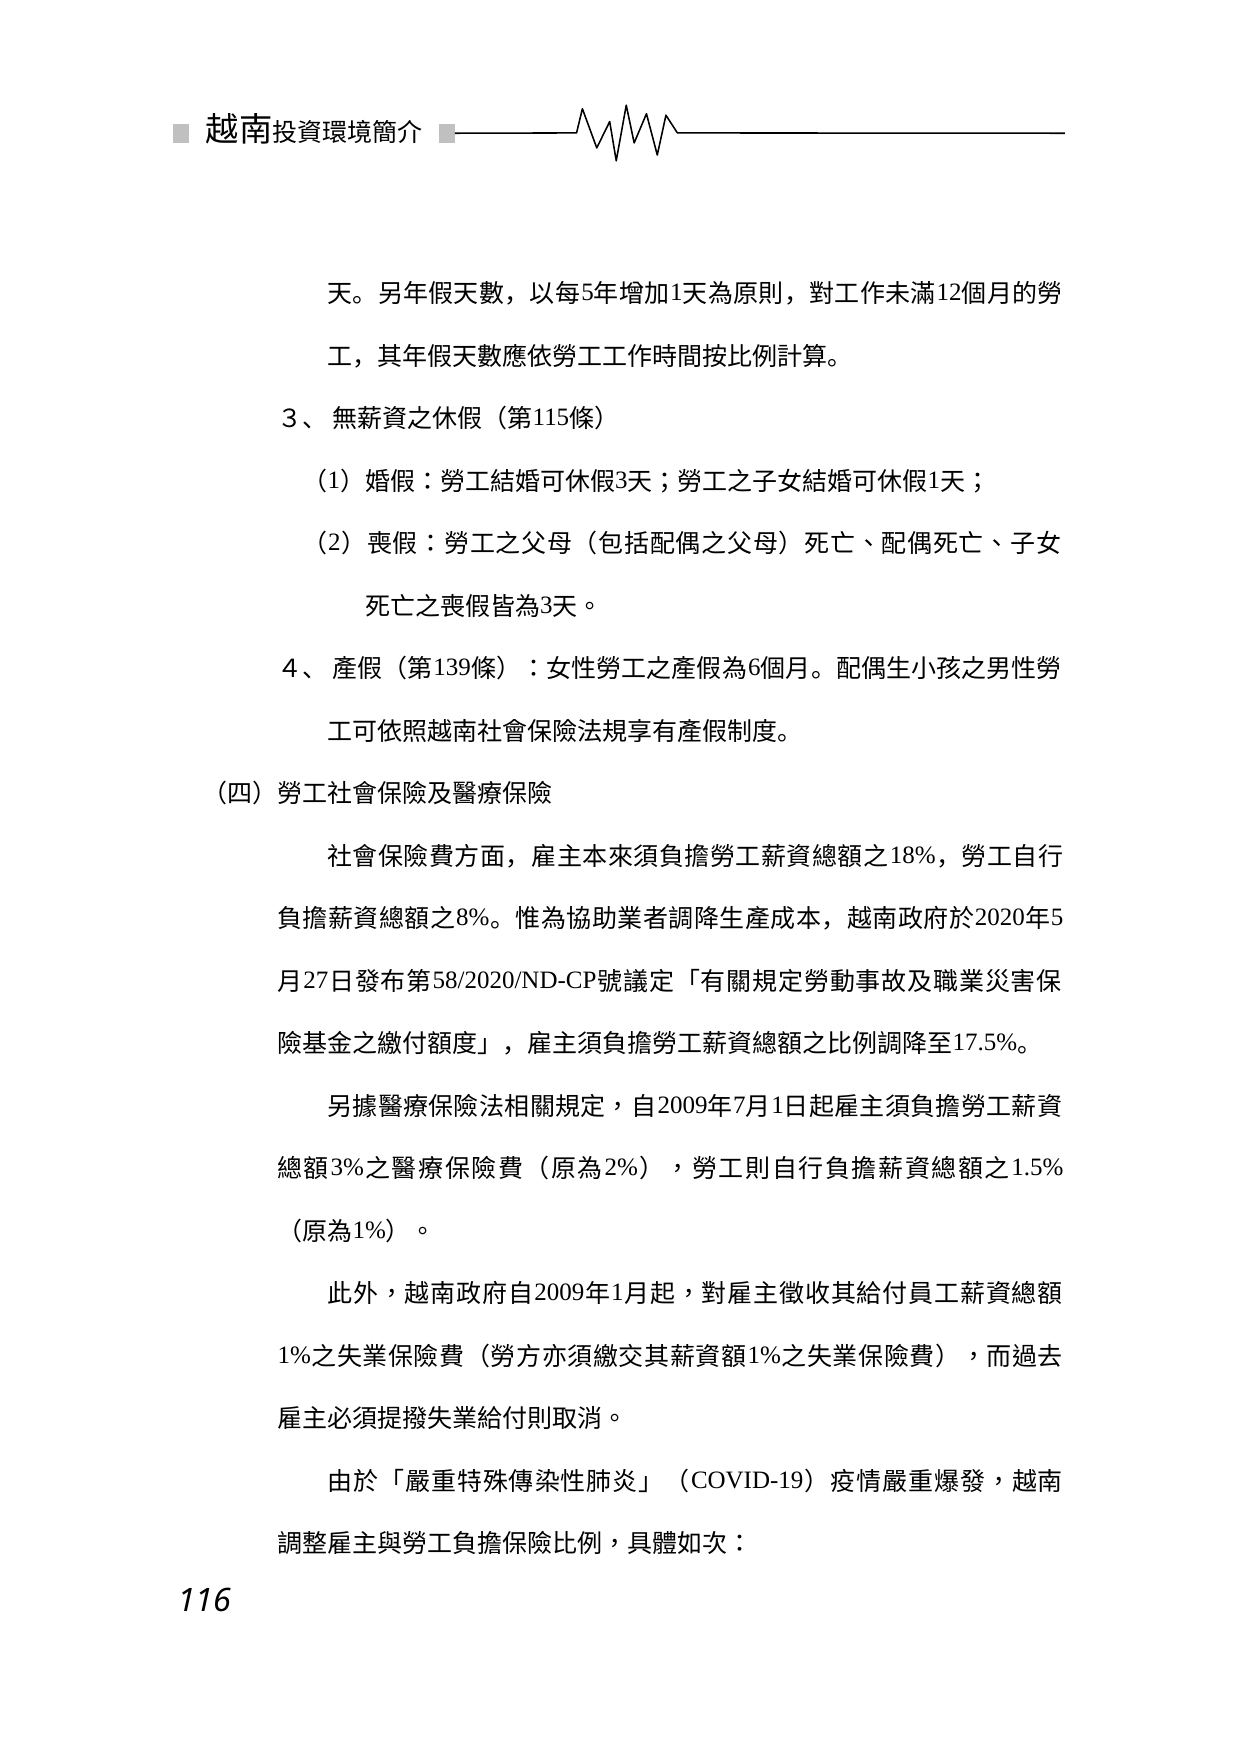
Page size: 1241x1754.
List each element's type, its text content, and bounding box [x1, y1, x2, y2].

text （四）勞工社會保險及醫療保險 [202, 750, 1063, 813]
text 社會保險費方面，雇主本來須負擔勞工薪資總額之18%，勞工自行負擔薪資總額之8%。惟為協助業者調降生產成本，越南政府於2020年5月27日發布第58/2020/ND-CP號議定「有關規定勞動事故及職業災害保險基金之繳付額度」，雇主須負擔勞工薪資總額之比例調降至17.5%。 [277, 813, 1063, 1063]
text ４、 產假（第139條）：女性勞工之產假為6個月。配偶生小孩之男性勞工可依照越南社會保險法規享有產假制度。 [277, 625, 1063, 750]
text 此外，越南政府自2009年1月起，對雇主徵收其給付員工薪資總額1%之失業保險費（勞方亦須繳交其薪資額1%之失業保險費），而過去雇主必須提撥失業給付則取消。 [277, 1250, 1063, 1438]
text 另據醫療保險法相關規定，自2009年7月1日起雇主須負擔勞工薪資總額3%之醫療保險費（原為2%），勞工則自行負擔薪資總額之1.5%（原為1%）。 [277, 1063, 1063, 1250]
text （1）婚假：勞工結婚可休假3天；勞工之子女結婚可休假1天； [302, 438, 1063, 500]
text 由於「嚴重特殊傳染性肺炎」（COVID-19）疫情嚴重爆發，越南調整雇主與勞工負擔保險比例，具體如次： [277, 1438, 1063, 1563]
text （2）喪假：勞工之父母（包括配偶之父母）死亡、配偶死亡、子女死亡之喪假皆為3天。 [302, 500, 1063, 625]
text 天。另年假天數，以每5年增加1天為原則，對工作未滿12個月的勞工，其年假天數應依勞工工作時間按比例計算。 [327, 250, 1063, 375]
text ３、 無薪資之休假（第115條） [277, 375, 1063, 438]
